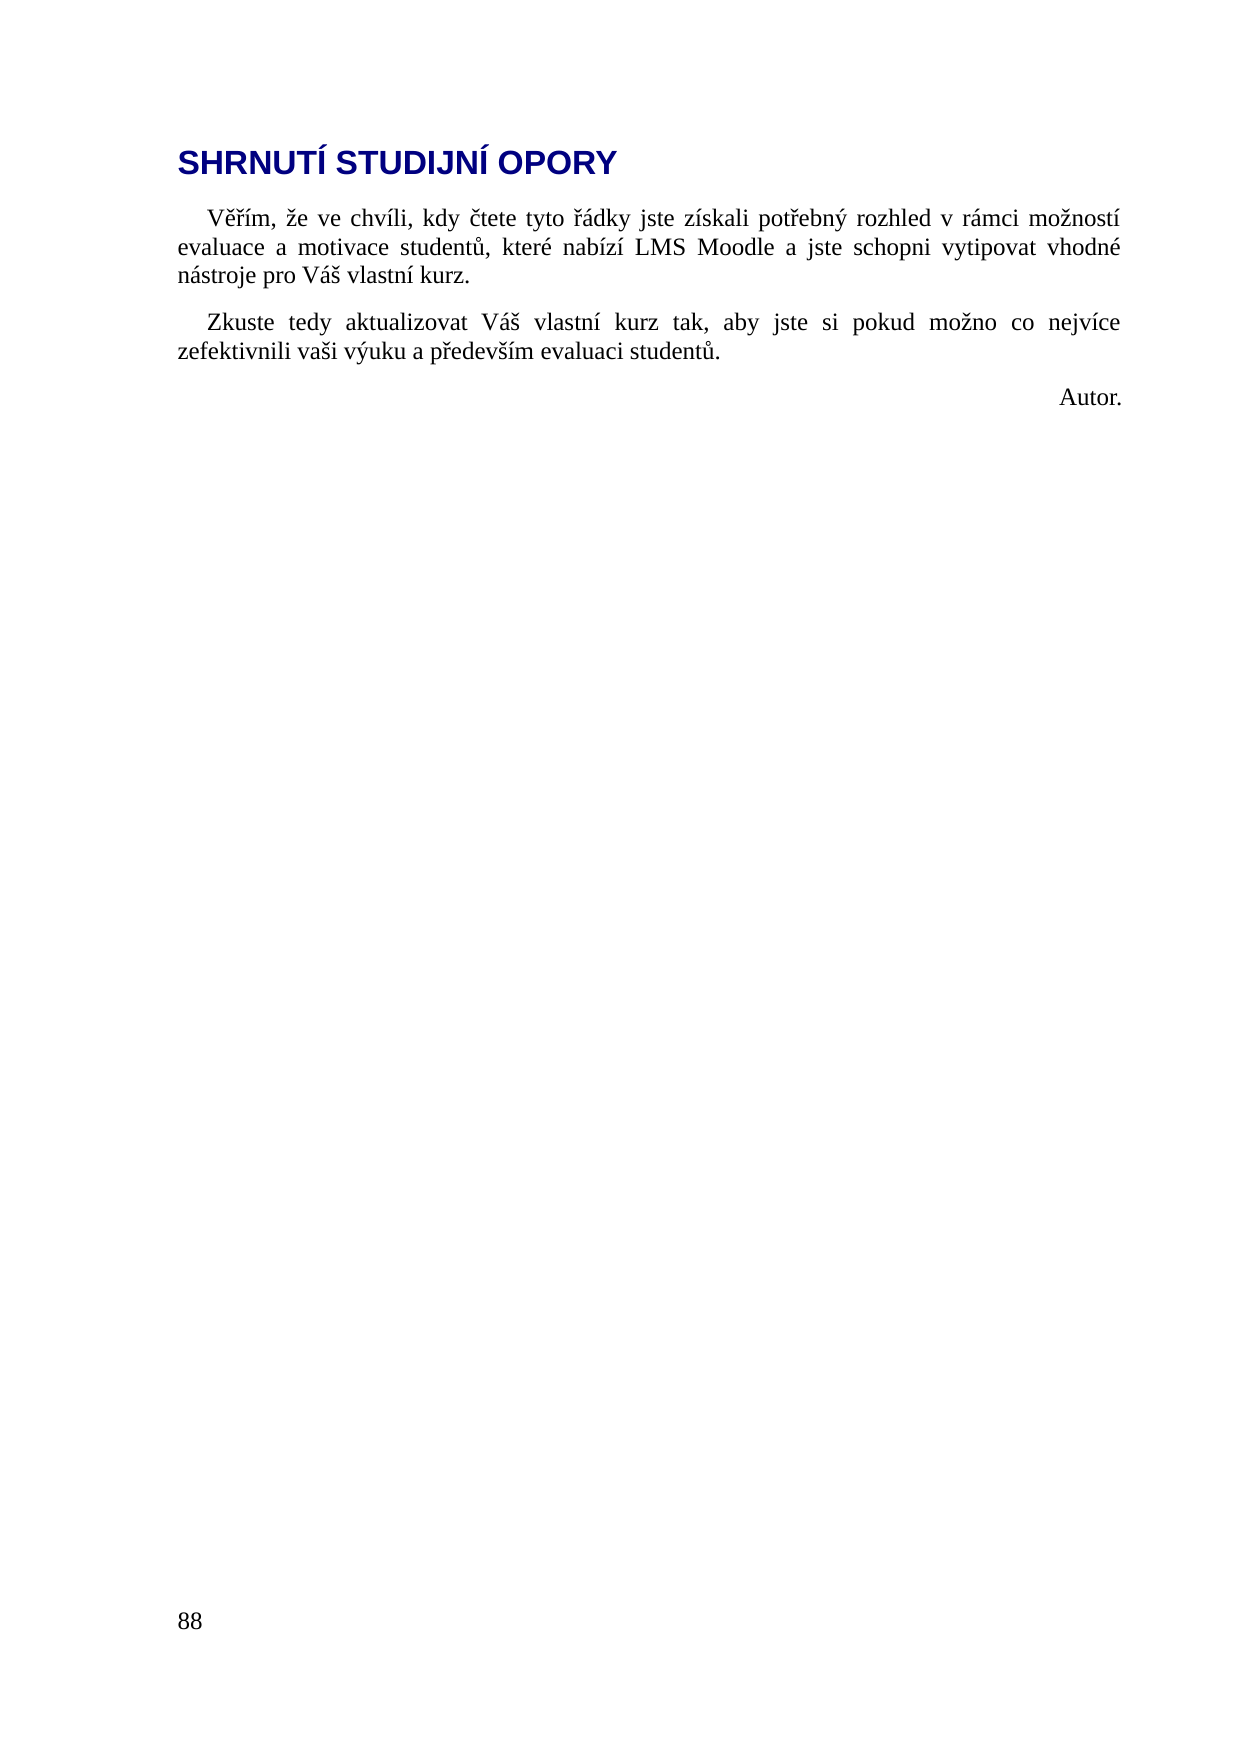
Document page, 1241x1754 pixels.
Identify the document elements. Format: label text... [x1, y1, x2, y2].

text Věřím, že ve chvíli, kdy čtete tyto řádky jste získali potřebný rozhled v rámci možností evaluace a motivace studentů, které nabízí LMS Moodle a jste schopni vytipovat vhodné nástroje pro Váš vlastní kurz. [177, 203, 1122, 289]
text Shrnutí studijní opory [177, 143, 1122, 182]
text Zkuste tedy aktualizovat Váš vlastní kurz tak, aby jste si pokud možno co nejvíce zefektivnili vaši výuku a především evaluaci studentů. [177, 307, 1122, 364]
text Autor. [177, 382, 1122, 411]
